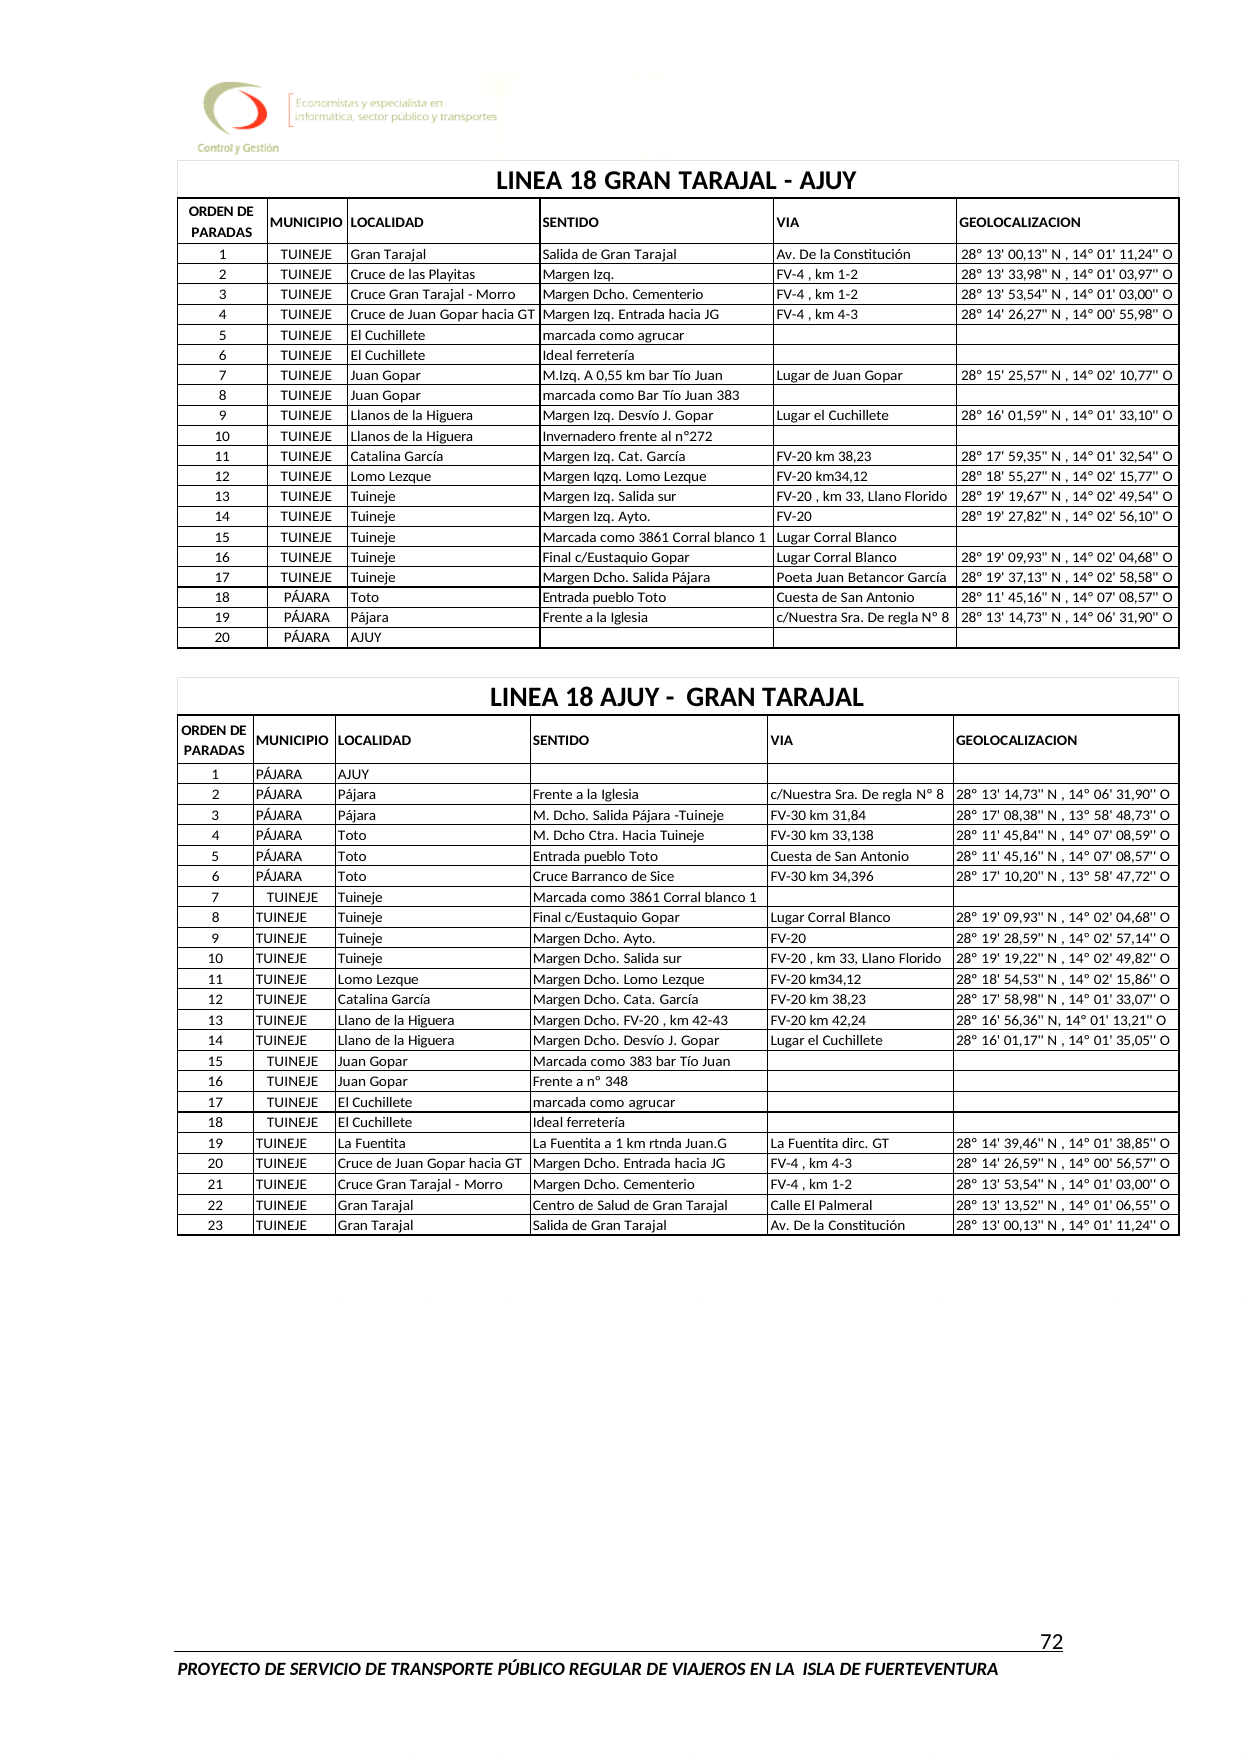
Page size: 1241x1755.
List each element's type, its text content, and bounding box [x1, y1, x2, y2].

table_cell [774, 426, 956, 445]
table_cell Tuineje [336, 948, 530, 968]
table_cell [957, 325, 1178, 344]
table_cell Margen Dcho. Desvío J. Gopar [531, 1030, 767, 1050]
table_cell FV-20 [774, 507, 956, 526]
table_cell Cuesta de San Antonio [768, 846, 953, 865]
table_cell Invernadero frente al nº272 [541, 426, 773, 445]
table_cell TUINEJE [268, 507, 347, 526]
table_cell 19 [178, 608, 267, 627]
table_cell Ideal ferretería [531, 1113, 767, 1132]
table_cell SENTIDO [541, 199, 773, 243]
table_cell 28º 19' 09,93'' N , 14º 02' 04,68'' O [957, 547, 1178, 566]
table_cell La Fuentita [336, 1133, 530, 1152]
table_cell TUINEJE [254, 989, 335, 1009]
table_cell Av. De la Constitución [768, 1215, 953, 1234]
table_cell TUINEJE [254, 1092, 335, 1111]
table_cell 8 [178, 385, 267, 404]
table_cell Lugar Corral Blanco [768, 907, 953, 927]
table_cell 5 [178, 325, 267, 344]
table_cell La Fuentita dirc. GT [768, 1133, 953, 1152]
table_cell Cruce de Juan Gopar hacia GT [348, 305, 539, 324]
table_cell 28º 11' 45,16'' N , 14º 07' 08,57'' O [954, 846, 1178, 865]
table_cell 20 [178, 628, 267, 647]
table_cell 28º 16' 01,59'' N , 14º 01' 33,10'' O [957, 406, 1178, 425]
table_cell 28º 19' 27,82'' N , 14º 02' 56,10'' O [957, 507, 1178, 526]
table_cell ORDEN DE PARADAS [178, 716, 253, 762]
table_cell Tuineje [348, 567, 539, 586]
table_cell FV-20 km 42,24 [768, 1010, 953, 1029]
table_cell Tuineje [348, 507, 539, 526]
table_cell TUINEJE [254, 887, 335, 906]
table_cell Llano de la Higuera [336, 1010, 530, 1029]
table_cell Margen Dcho. Cementerio [541, 284, 773, 303]
table_cell 18 [178, 588, 267, 607]
table_cell 28º 19' 09,93'' N , 14º 02' 04,68'' O [954, 907, 1178, 927]
table_cell LOCALIDAD [336, 716, 530, 762]
table_cell 8 [178, 907, 253, 927]
table_cell Salida de Gran Tarajal [531, 1215, 767, 1234]
table_cell 15 [178, 1051, 253, 1070]
table_cell TUINEJE [268, 345, 347, 364]
table_cell Margen Dcho. Salida sur [531, 948, 767, 968]
table_cell 28º 11' 45,84'' N , 14º 07' 08,59'' O [954, 825, 1178, 844]
table_cell 18 [178, 1113, 253, 1132]
table_cell TUINEJE [268, 567, 347, 586]
table_cell [954, 1113, 1178, 1132]
table_cell Margen Izq. Desvío J. Gopar [541, 406, 773, 425]
table_cell [774, 345, 956, 364]
table_cell Frente a nº 348 [531, 1071, 767, 1091]
table_cell 11 [178, 969, 253, 988]
table_cell TUINEJE [268, 466, 347, 485]
table_cell 28º 19' 19,67'' N , 14º 02' 49,54'' O [957, 486, 1178, 506]
table_cell Frente a la Iglesia [541, 608, 773, 627]
table_cell Pájara [336, 805, 530, 824]
table_cell [954, 764, 1178, 783]
table_cell TUINEJE [254, 1010, 335, 1029]
table_cell Gran Tarajal [336, 1195, 530, 1214]
table_cell 7 [178, 887, 253, 906]
table_cell Poeta Juan Betancor García [774, 567, 956, 586]
table_cell 28º 15' 25,57'' N , 14º 02' 10,77'' O [957, 365, 1178, 384]
table_cell 28º 13' 14,73'' N , 14º 06' 31,90'' O [954, 784, 1178, 803]
table_cell Catalina García [336, 989, 530, 1009]
table_cell Frente a la Iglesia [531, 784, 767, 803]
table_cell La Fuentita a 1 km rtnda Juan.G [531, 1133, 767, 1152]
table_cell 12 [178, 466, 267, 485]
table_cell PÁJARA [268, 628, 347, 647]
table_cell [768, 764, 953, 783]
table_cell VIA [768, 716, 953, 762]
table_cell TUINEJE [254, 1071, 335, 1091]
table_cell TUINEJE [268, 446, 347, 465]
table_cell 28º 19' 28,59'' N , 14º 02' 57,14'' O [954, 928, 1178, 947]
table_cell 13 [178, 486, 267, 506]
table_cell MUNICIPIO [254, 716, 335, 762]
table_cell [954, 1051, 1178, 1070]
table_cell 28º 14' 39,46'' N , 14º 01' 38,85'' O [954, 1133, 1178, 1152]
table_cell TUINEJE [254, 969, 335, 988]
table_cell FV-20 , km 33, Llano Florido [768, 948, 953, 968]
table_cell TUINEJE [254, 1133, 335, 1152]
table_cell 28º 13' 00,13'' N , 14º 01' 11,24'' O [957, 244, 1178, 263]
table_cell Cruce Gran Tarajal - Morro [348, 284, 539, 303]
table_cell TUINEJE [254, 1174, 335, 1193]
table_cell [768, 1071, 953, 1091]
table_cell 17 [178, 567, 267, 586]
table_cell Final c/Eustaquio Gopar [541, 547, 773, 566]
table_cell Toto [348, 588, 539, 607]
table_cell [957, 426, 1178, 445]
table_cell Toto [336, 866, 530, 886]
table_cell TUINEJE [268, 426, 347, 445]
table_cell Toto [336, 846, 530, 865]
table_cell Lugar el Cuchillete [768, 1030, 953, 1050]
table_cell [957, 385, 1178, 404]
table_cell Tuineje [336, 887, 530, 906]
table_cell 28º 14' 26,27'' N , 14º 00' 55,98'' O [957, 305, 1178, 324]
table_cell TUINEJE [254, 1051, 335, 1070]
table_cell ORDEN DE PARADAS [178, 199, 267, 243]
table_cell 28º 18' 54,53'' N , 14º 02' 15,86'' O [954, 969, 1178, 988]
table_cell 13 [178, 1010, 253, 1029]
table_cell PÁJARA [254, 805, 335, 824]
table_cell Margen Dcho. Lomo Lezque [531, 969, 767, 988]
table_cell 28º 13' 33,98'' N , 14º 01' 03,97'' O [957, 264, 1178, 283]
table_cell FV-4 , km 4-3 [768, 1154, 953, 1173]
table_cell TUINEJE [268, 527, 347, 546]
table_cell Marcada como 3861 Corral blanco 1 [531, 887, 767, 906]
table_cell M. Dcho Ctra. Hacia Tuineje [531, 825, 767, 844]
table_cell 1 [178, 244, 267, 263]
table_cell 28º 13' 53,54'' N , 14º 01' 03,00'' O [957, 284, 1178, 303]
table_cell Lugar Corral Blanco [774, 527, 956, 546]
table_cell Pájara [348, 608, 539, 627]
table_cell marcada como agrucar [531, 1092, 767, 1111]
table_cell Entrada pueblo Toto [541, 588, 773, 607]
table_cell 2 [178, 264, 267, 283]
table_cell LOCALIDAD [348, 199, 539, 243]
table_cell FV-20 km 38,23 [768, 989, 953, 1009]
table_cell TUINEJE [254, 1154, 335, 1173]
table_cell Lomo Lezque [336, 969, 530, 988]
table_cell 28º 17' 08,38'' N , 13º 58' 48,73'' O [954, 805, 1178, 824]
table_cell TUINEJE [254, 907, 335, 927]
table_cell 17 [178, 1092, 253, 1111]
table_cell FV-4 , km 1-2 [768, 1174, 953, 1193]
table_cell TUINEJE [268, 325, 347, 344]
table_cell 6 [178, 866, 253, 886]
table_cell TUINEJE [268, 486, 347, 506]
table_cell SENTIDO [531, 716, 767, 762]
table_cell FV-4 , km 4-3 [774, 305, 956, 324]
table_cell Cuesta de San Antonio [774, 588, 956, 607]
table_cell [768, 1113, 953, 1132]
table_cell GEOLOCALIZACION [957, 199, 1178, 243]
table_cell [957, 628, 1178, 647]
table_cell Lugar Corral Blanco [774, 547, 956, 566]
table_cell 20 [178, 1154, 253, 1173]
table_cell Tuineje [348, 486, 539, 506]
table_cell TUINEJE [268, 365, 347, 384]
table_cell El Cuchillete [348, 345, 539, 364]
table_cell MUNICIPIO [268, 199, 347, 243]
table_cell 1 [178, 764, 253, 783]
table_cell 21 [178, 1174, 253, 1193]
table_cell Calle El Palmeral [768, 1195, 953, 1214]
table_cell Gran Tarajal [336, 1215, 530, 1234]
table_cell Ideal ferretería [541, 345, 773, 364]
table_cell AJUY [348, 628, 539, 647]
table_cell Marcada como 3861 Corral blanco 1 [541, 527, 773, 546]
table_cell TUINEJE [268, 305, 347, 324]
table_cell Margen Dcho. Ayto. [531, 928, 767, 947]
table_cell Salida de Gran Tarajal [541, 244, 773, 263]
table_cell FV-20 km 38,23 [774, 446, 956, 465]
table_cell TUINEJE [254, 948, 335, 968]
table_cell 28º 16' 56,36'' N, 14º 01' 13,21'' O [954, 1010, 1178, 1029]
table_cell Juan Gopar [336, 1051, 530, 1070]
table_cell AJUY [336, 764, 530, 783]
table_cell 9 [178, 928, 253, 947]
table_cell TUINEJE [254, 1113, 335, 1132]
table_cell [774, 385, 956, 404]
table_cell 28º 17' 59,35'' N , 14º 01' 32,54'' O [957, 446, 1178, 465]
table_cell Catalina García [348, 446, 539, 465]
table_cell 28º 11' 45,16'' N , 14º 07' 08,57'' O [957, 588, 1178, 607]
table_cell Tuineje [336, 907, 530, 927]
table_cell FV-20 , km 33, Llano Florido [774, 486, 956, 506]
table_cell FV-4 , km 1-2 [774, 264, 956, 283]
table_cell [774, 628, 956, 647]
table_cell 9 [178, 406, 267, 425]
table_cell PÁJARA [254, 784, 335, 803]
table_cell [954, 887, 1178, 906]
table_cell FV-20 km34,12 [774, 466, 956, 485]
table_cell PÁJARA [268, 588, 347, 607]
table_cell 28º 19' 37,13'' N , 14º 02' 58,58'' O [957, 567, 1178, 586]
table_cell El Cuchillete [336, 1092, 530, 1111]
table_cell [768, 1092, 953, 1111]
table_cell Cruce de Juan Gopar hacia GT [336, 1154, 530, 1173]
table_cell Llanos de la Higuera [348, 406, 539, 425]
table_cell Margen Iqzq. Lomo Lezque [541, 466, 773, 485]
table_cell TUINEJE [268, 244, 347, 263]
table_cell [531, 764, 767, 783]
table_cell 28º 13' 00,13'' N , 14º 01' 11,24'' O [954, 1215, 1178, 1234]
table_cell Cruce de las Playitas [348, 264, 539, 283]
table_cell Margen Dcho. Cementerio [531, 1174, 767, 1193]
table_cell 11 [178, 446, 267, 465]
table_cell TUINEJE [268, 406, 347, 425]
table_cell Juan Gopar [348, 365, 539, 384]
table_cell VIA [774, 199, 956, 243]
table_cell Margen Dcho. Cata. García [531, 989, 767, 1009]
table_cell El Cuchillete [348, 325, 539, 344]
table_cell 10 [178, 426, 267, 445]
table_cell marcada como agrucar [541, 325, 773, 344]
table_cell Cruce Barranco de Sice [531, 866, 767, 886]
table_cell Tuineje [348, 547, 539, 566]
table_cell 7 [178, 365, 267, 384]
table_header LINEA 18 AJUY - GRAN TARAJAL [178, 678, 1178, 714]
table_cell FV-4 , km 1-2 [774, 284, 956, 303]
table_cell 16 [178, 1071, 253, 1091]
table_cell PÁJARA [254, 866, 335, 886]
table_cell Lugar el Cuchillete [774, 406, 956, 425]
table_cell Margen Izq. Salida sur [541, 486, 773, 506]
table_cell Margen Dcho. Salida Pájara [541, 567, 773, 586]
table_cell 15 [178, 527, 267, 546]
table_cell 28º 17' 58,98'' N , 14º 01' 33,07'' O [954, 989, 1178, 1009]
table_cell 6 [178, 345, 267, 364]
table_cell 3 [178, 805, 253, 824]
table_cell Llanos de la Higuera [348, 426, 539, 445]
table_cell El Cuchillete [336, 1113, 530, 1132]
table_cell TUINEJE [268, 284, 347, 303]
table_cell 28º 13' 14,73'' N , 14º 06' 31,90'' O [957, 608, 1178, 627]
table_cell 3 [178, 284, 267, 303]
table_cell [768, 887, 953, 906]
table_cell 28º 13' 53,54'' N , 14º 01' 03,00'' O [954, 1174, 1178, 1193]
table_cell FV-30 km 33,138 [768, 825, 953, 844]
table_cell FV-30 km 31,84 [768, 805, 953, 824]
table_cell Lugar de Juan Gopar [774, 365, 956, 384]
table_cell Entrada pueblo Toto [531, 846, 767, 865]
table_cell Av. De la Constitución [774, 244, 956, 263]
table_cell Juan Gopar [336, 1071, 530, 1091]
table_cell 5 [178, 846, 253, 865]
table_cell 2 [178, 784, 253, 803]
table_cell Margen Izq. Cat. García [541, 446, 773, 465]
table_cell Marcada como 383 bar Tío Juan [531, 1051, 767, 1070]
table_cell FV-30 km 34,396 [768, 866, 953, 886]
table_cell [957, 527, 1178, 546]
table_cell PÁJARA [268, 608, 347, 627]
table_cell Final c/Eustaquio Gopar [531, 907, 767, 927]
table_cell Margen Dcho. Entrada hacia JG [531, 1154, 767, 1173]
table_cell PÁJARA [254, 846, 335, 865]
table_cell 28º 18' 55,27'' N , 14º 02' 15,77'' O [957, 466, 1178, 485]
table_cell Cruce Gran Tarajal - Morro [336, 1174, 530, 1193]
table_cell Llano de la Higuera [336, 1030, 530, 1050]
table_cell marcada como Bar Tío Juan 383 [541, 385, 773, 404]
table_cell Tuineje [348, 527, 539, 546]
table_cell Toto [336, 825, 530, 844]
table_cell [768, 1051, 953, 1070]
table_cell c/Nuestra Sra. De regla Nº 8 [768, 784, 953, 803]
table_cell [774, 325, 956, 344]
table_cell GEOLOCALIZACION [954, 716, 1178, 762]
table_cell Margen Dcho. FV-20 , km 42-43 [531, 1010, 767, 1029]
table_cell c/Nuestra Sra. De regla Nº 8 [774, 608, 956, 627]
table_cell 28º 19' 19,22'' N , 14º 02' 49,82'' O [954, 948, 1178, 968]
table_cell TUINEJE [268, 264, 347, 283]
table_cell 28º 17' 10,20'' N , 13º 58' 47,72'' O [954, 866, 1178, 886]
table_cell FV-20 [768, 928, 953, 947]
table_cell [954, 1071, 1178, 1091]
table_cell 23 [178, 1215, 253, 1234]
table_cell M. Dcho. Salida Pájara -Tuineje [531, 805, 767, 824]
table_cell Margen Izq. Ayto. [541, 507, 773, 526]
table_cell Margen Izq. [541, 264, 773, 283]
table_cell TUINEJE [254, 1195, 335, 1214]
table_cell 28º 13' 13,52'' N , 14º 01' 06,55'' O [954, 1195, 1178, 1214]
table_cell [541, 628, 773, 647]
table_cell [954, 1092, 1178, 1111]
table_header LINEA 18 GRAN TARAJAL - AJUY [178, 161, 1178, 197]
table_cell Centro de Salud de Gran Tarajal [531, 1195, 767, 1214]
table_cell 28º 16' 01,17'' N , 14º 01' 35,05'' O [954, 1030, 1178, 1050]
table_cell 14 [178, 1030, 253, 1050]
table_cell FV-20 km34,12 [768, 969, 953, 988]
table_cell Pájara [336, 784, 530, 803]
table_cell TUINEJE [254, 1215, 335, 1234]
table_cell TUINEJE [254, 928, 335, 947]
table_cell Tuineje [336, 928, 530, 947]
table_cell 4 [178, 305, 267, 324]
table_cell Lomo Lezque [348, 466, 539, 485]
table_cell 28º 14' 26,59'' N , 14º 00' 56,57'' O [954, 1154, 1178, 1173]
table_cell Gran Tarajal [348, 244, 539, 263]
table_cell 12 [178, 989, 253, 1009]
table_cell PÁJARA [254, 764, 335, 783]
table_cell 22 [178, 1195, 253, 1214]
table_cell TUINEJE [268, 385, 347, 404]
table_cell 4 [178, 825, 253, 844]
table_cell M.Izq. A 0,55 km bar Tío Juan [541, 365, 773, 384]
table_cell 19 [178, 1133, 253, 1152]
table_cell PÁJARA [254, 825, 335, 844]
table_cell 16 [178, 547, 267, 566]
table_cell [957, 345, 1178, 364]
table_cell TUINEJE [268, 547, 347, 566]
table_cell TUINEJE [254, 1030, 335, 1050]
table_cell 14 [178, 507, 267, 526]
table_cell 10 [178, 948, 253, 968]
table_cell Juan Gopar [348, 385, 539, 404]
table_cell Margen Izq. Entrada hacia JG [541, 305, 773, 324]
